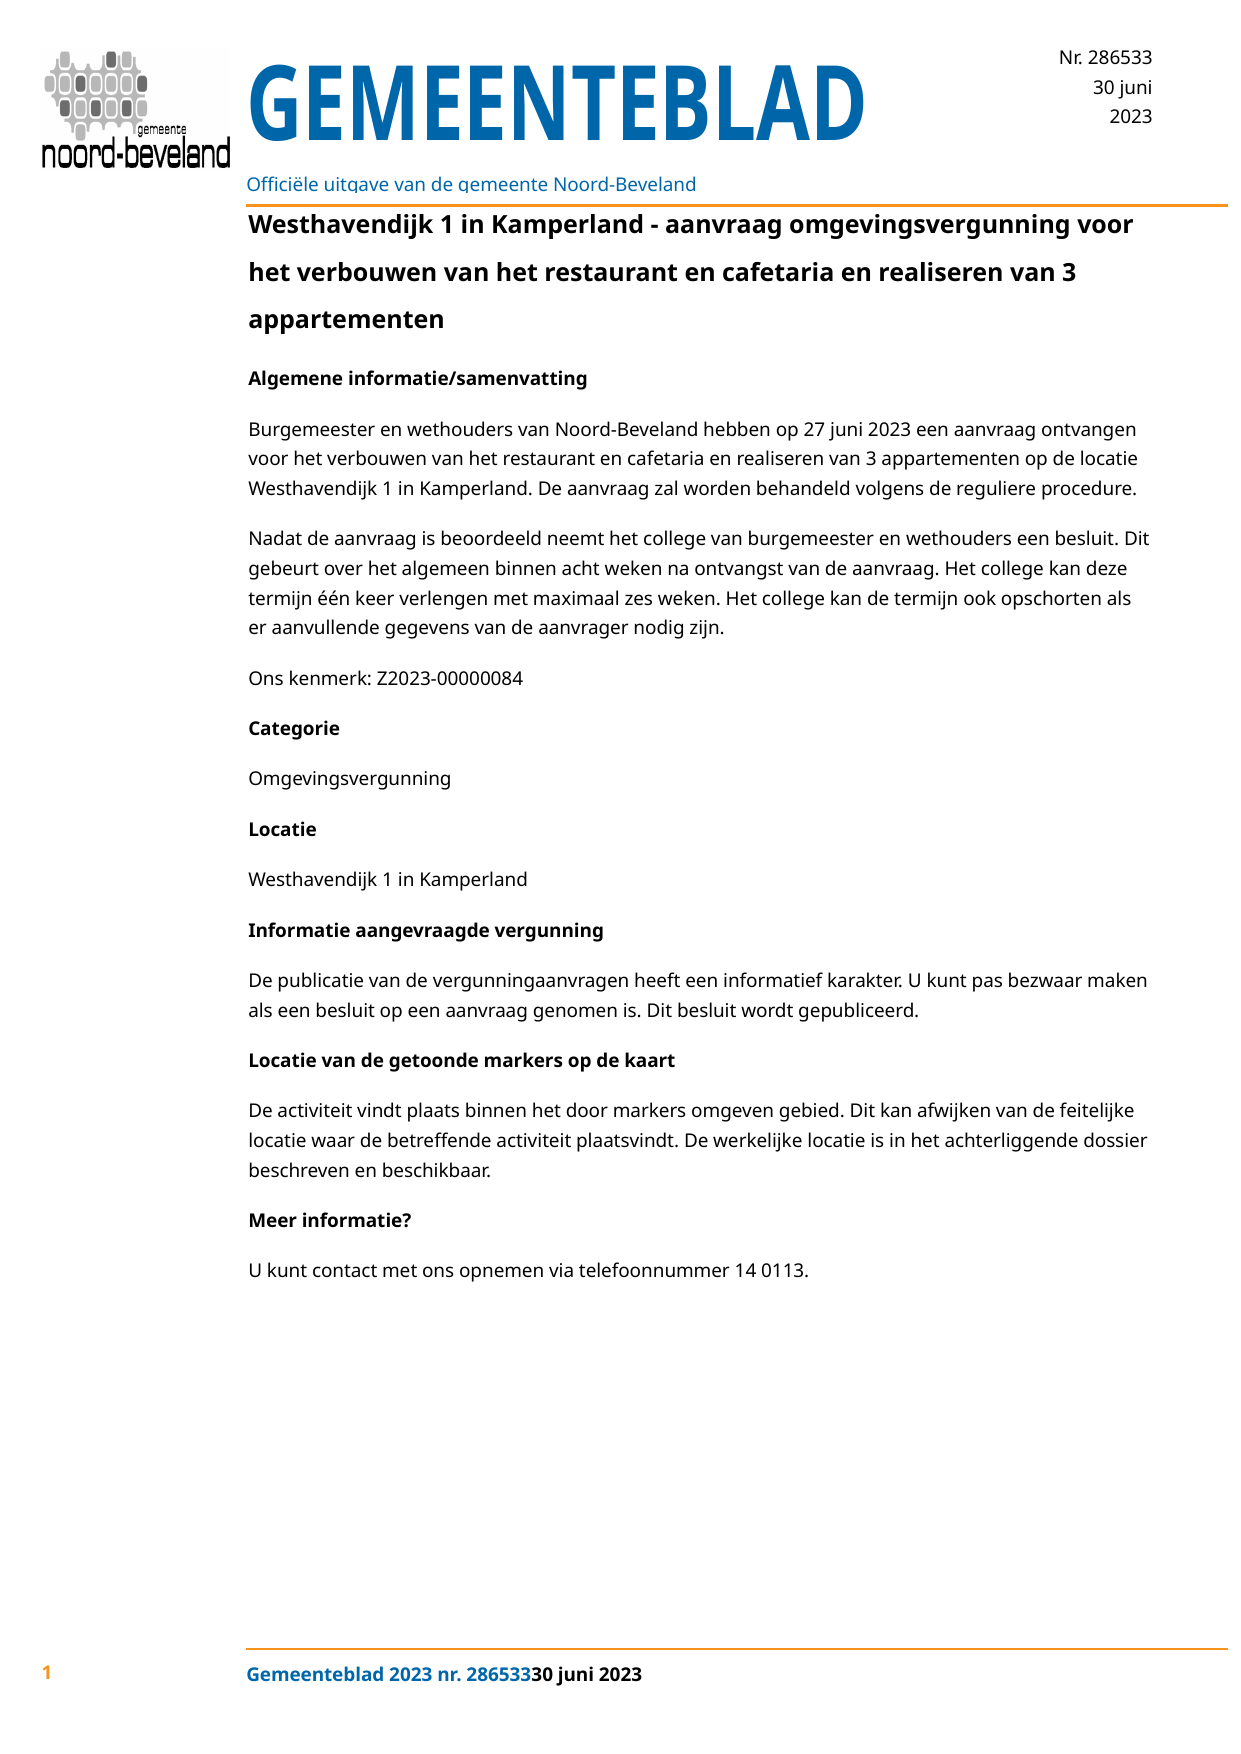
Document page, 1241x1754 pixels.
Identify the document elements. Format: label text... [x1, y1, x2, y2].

text Locatie [248, 816, 1152, 842]
text Meer informatie? [248, 1207, 1152, 1233]
text Omgevingsvergunning [248, 766, 1152, 791]
text Locatie van de getoonde markers op de kaart [248, 1047, 1152, 1073]
text De activiteit vindt plaats binnen het door markers omgeven gebied. Dit kan afwijken van de feitelijke locatie waar de betreffende activiteit plaatsvindt. De werkelijke locatie is in het achterliggende dossier beschreven en beschikbaar. [248, 1098, 1152, 1182]
text Nadat de aanvraag is beoordeeld neemt het college van burgemeester en wethouders een besluit. Dit gebeurt over het algemeen binnen acht weken na ontvangst van de aanvraag. Het college kan deze termijn één keer verlengen met maximaal zes weken. Het college kan de termijn ook opschorten als er aanvullende gegevens van de aanvrager nodig zijn. [248, 526, 1152, 640]
text Burgemeester en wethouders van Noord-Beveland hebben op 27 juni 2023 een aanvraag ontvangen voor het verbouwen van het restaurant en cafetaria en realiseren van 3 appartementen op de locatie Westhavendijk 1 in Kamperland. De aanvraag zal worden behandeld volgens de reguliere procedure. [248, 416, 1152, 501]
text De publicatie van de vergunningaanvragen heeft een informatief karakter. U kunt pas bezwaar maken als een besluit op een aanvraag genomen is. Dit besluit wordt gepubliceerd. [248, 967, 1152, 1022]
picture [41, 47, 231, 172]
text Westhavendijk 1 in Kamperland - aanvraag omgevingsvergunning voor het verbouwen van het restaurant en cafetaria en realiseren van 3 appartementen [248, 207, 1152, 336]
text Categorie [248, 715, 1152, 741]
text Ons kenmerk: Z2023-00000084 [248, 665, 1152, 690]
text Westhavendijk 1 in Kamperland [248, 866, 1152, 892]
text Informatie aangevraagde vergunning [248, 917, 1152, 942]
text Algemene informatie/samenvatting [248, 366, 1152, 391]
text U kunt contact met ons opnemen via telefoonnummer 14 0113. [248, 1258, 1152, 1283]
